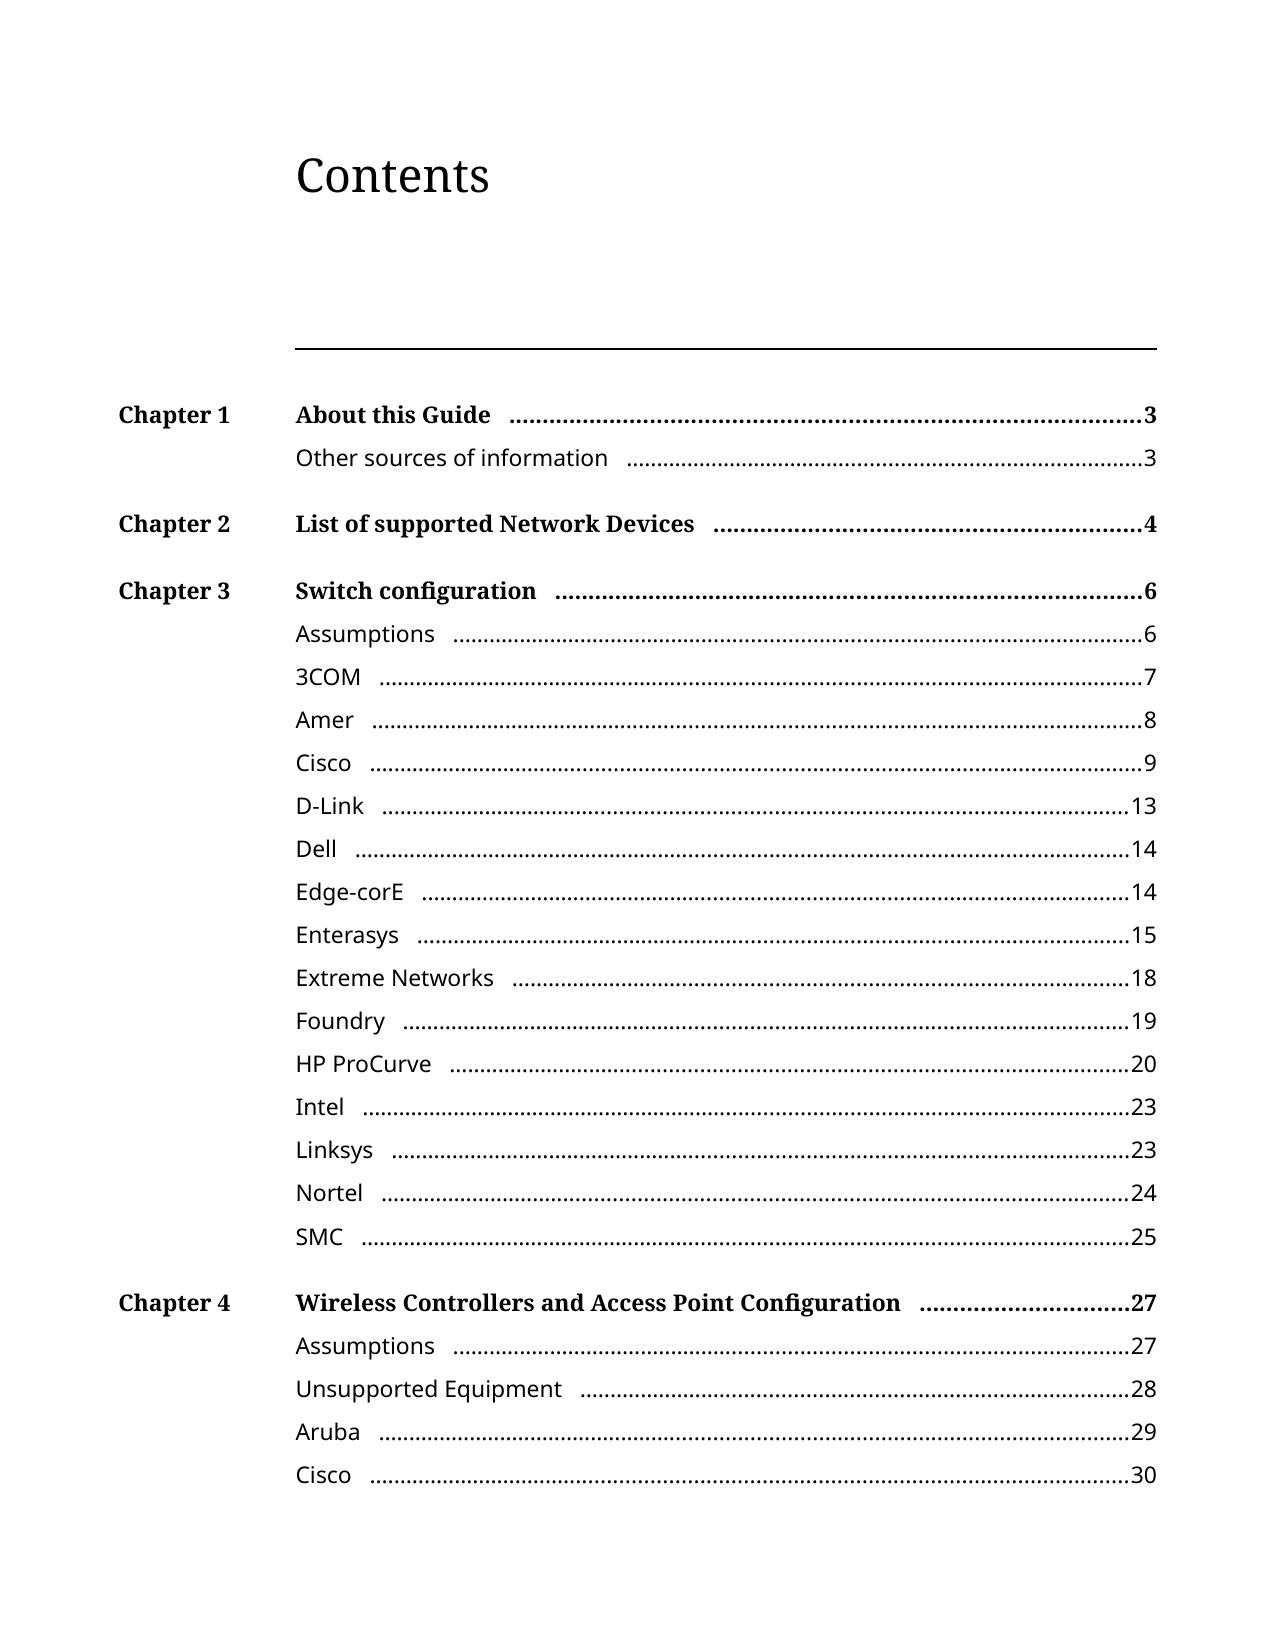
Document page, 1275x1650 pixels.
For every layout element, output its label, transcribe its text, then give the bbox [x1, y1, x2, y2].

text Cisco 9 [295, 747, 1157, 778]
text Nortel 24 [295, 1177, 1157, 1209]
text Edge-corE 14 [295, 876, 1157, 907]
text Chapter 4 Wireless Controllers and Access Point Configuration 27 [118, 1287, 1157, 1318]
text Amer 8 [295, 704, 1157, 735]
text Intel 23 [295, 1091, 1157, 1123]
text Linksys 23 [295, 1134, 1157, 1166]
text Aruba 29 [295, 1416, 1157, 1447]
text Cisco 30 [295, 1459, 1157, 1490]
text 3COM 7 [295, 661, 1157, 692]
text Unsupported Equipment 28 [295, 1373, 1157, 1404]
text Chapter 2 List of supported Network Devices 4 [118, 508, 1157, 540]
text Chapter 1 About this Guide 3 [118, 399, 1157, 430]
text Assumptions 27 [295, 1330, 1157, 1361]
text SMC 25 [295, 1220, 1157, 1252]
text D-Link 13 [295, 790, 1157, 821]
text Foundry 19 [295, 1005, 1157, 1037]
text Other sources of information 3 [295, 442, 1157, 473]
text Chapter 3 Switch configuration 6 [118, 575, 1157, 606]
subtitle Contents [295, 143, 1157, 348]
text Enterasys 15 [295, 919, 1157, 951]
text Extreme Networks 18 [295, 962, 1157, 993]
text Dell 14 [295, 833, 1157, 864]
text Assumptions 6 [295, 618, 1157, 649]
text HP ProCurve 20 [295, 1048, 1157, 1079]
